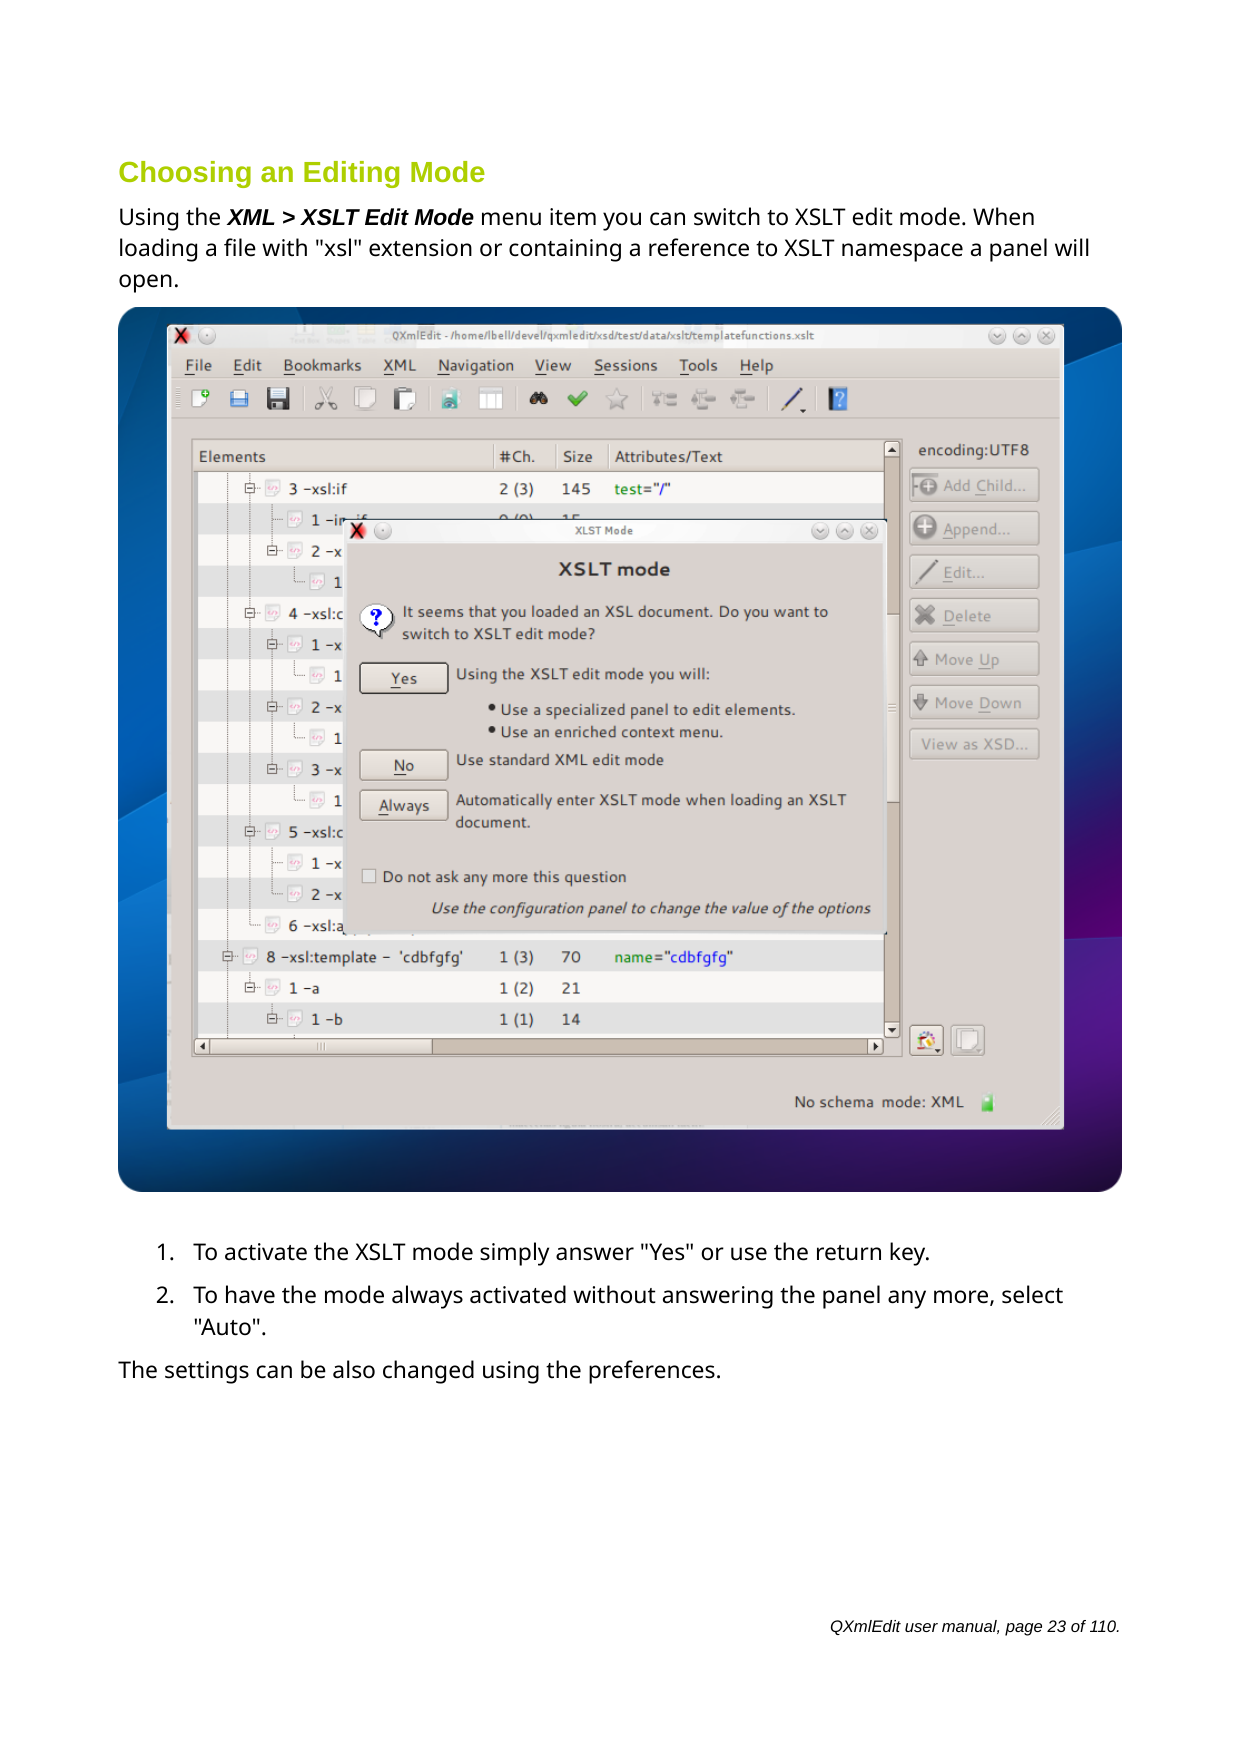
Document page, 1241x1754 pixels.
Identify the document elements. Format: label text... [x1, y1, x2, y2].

text The settings can be also changed using the preferences. [118, 1354, 1122, 1385]
list To activate the XSLT mode simply answer "Yes" or use the return key. [156, 1235, 1122, 1267]
text Using the XML > XSLT Edit Mode menu item you can switch to XSLT edit mode. When loading a file with "xsl" extension or containing a reference to XSLT namespace a panel will open. [118, 201, 1122, 294]
picture [118, 307, 1122, 1192]
list To have the mode always activated without answering the panel any more, select "Auto". [156, 1279, 1122, 1342]
subtitle Choosing an Editing Mode [118, 155, 1122, 188]
